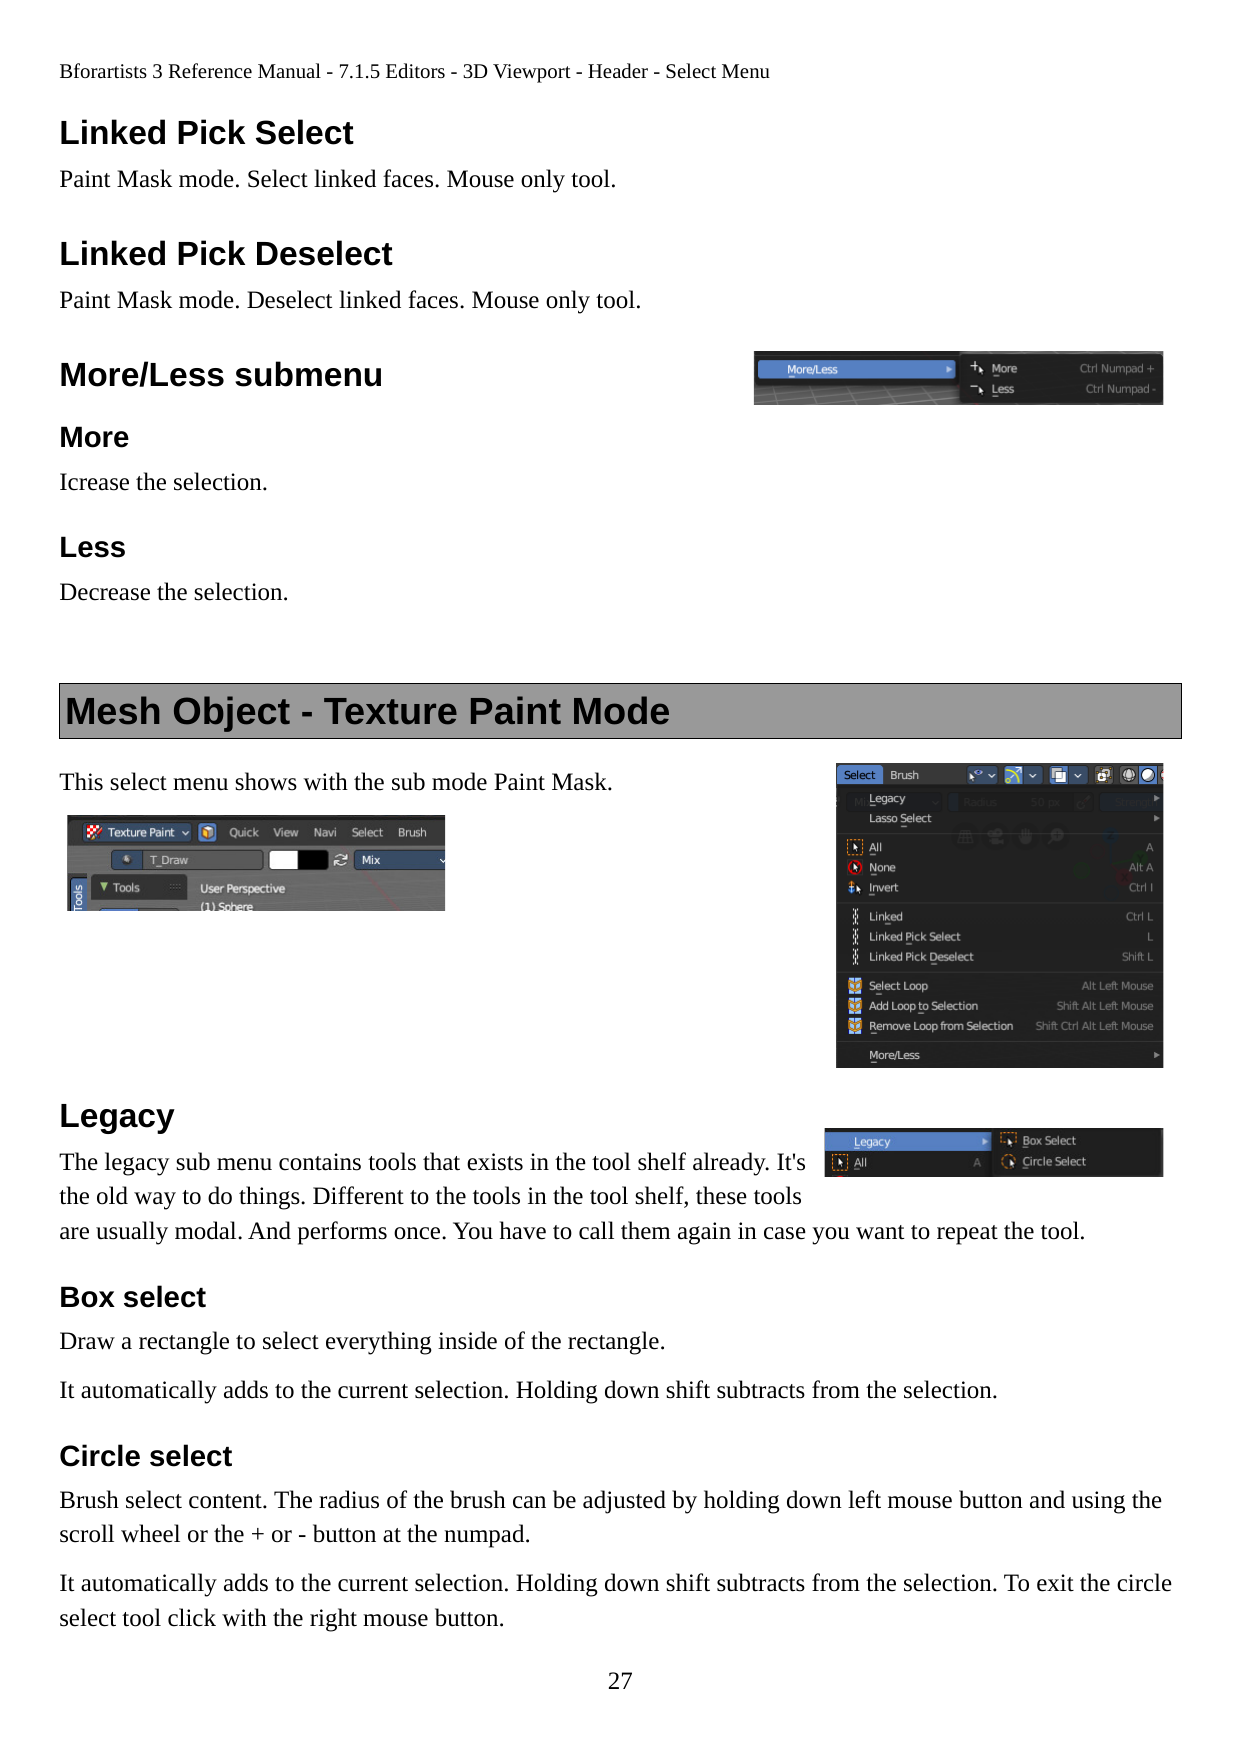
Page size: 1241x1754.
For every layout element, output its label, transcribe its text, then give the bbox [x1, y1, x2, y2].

text This select menu shows with the sub mode Paint Mask. [59, 767, 836, 796]
subtitle Circle select [59, 1438, 1181, 1472]
subtitle More [59, 420, 1181, 454]
subtitle More/Less submenu [59, 355, 753, 393]
text Icrease the selection. [59, 467, 1181, 495]
picture [824, 1128, 1164, 1177]
text It automatically adds to the current selection. Holding down shift subtracts from the selection. To exit the circle select tool click with the right mouse button. [59, 1568, 1181, 1632]
subtitle Linked Pick Deselect [59, 234, 1181, 272]
picture [67, 815, 446, 911]
table_header Mesh Object - Texture Paint Mode [60, 684, 1181, 738]
subtitle Less [59, 530, 1181, 564]
text Draw a rectangle to select everything inside of the rectangle. [59, 1326, 1181, 1354]
subtitle Legacy [59, 1096, 1181, 1134]
subtitle [1164, 355, 1181, 393]
subtitle Box select [59, 1279, 1181, 1313]
text Paint Mask mode. Select linked faces. Mouse only tool. [59, 164, 1181, 192]
text Paint Mask mode. Deselect linked faces. Mouse only tool. [59, 285, 1181, 313]
subtitle Linked Pick Select [59, 113, 1181, 151]
text Decrease the selection. [59, 577, 1181, 605]
text It automatically adds to the current selection. Holding down shift subtracts from the selection. [59, 1375, 1181, 1404]
picture [836, 763, 1164, 1068]
picture [753, 351, 1164, 405]
text The legacy sub menu contains tools that exists in the tool shelf already. It's the old way to do things. Different to the tools in the tool shelf, these tools are usually modal. And performs once. You have to call them again in case you want to repeat the tool. [59, 1147, 1181, 1245]
text Brush select content. The radius of the brush can be adjusted by holding down left mouse button and using the scroll wheel or the + or - button at the numpad. [59, 1485, 1181, 1548]
